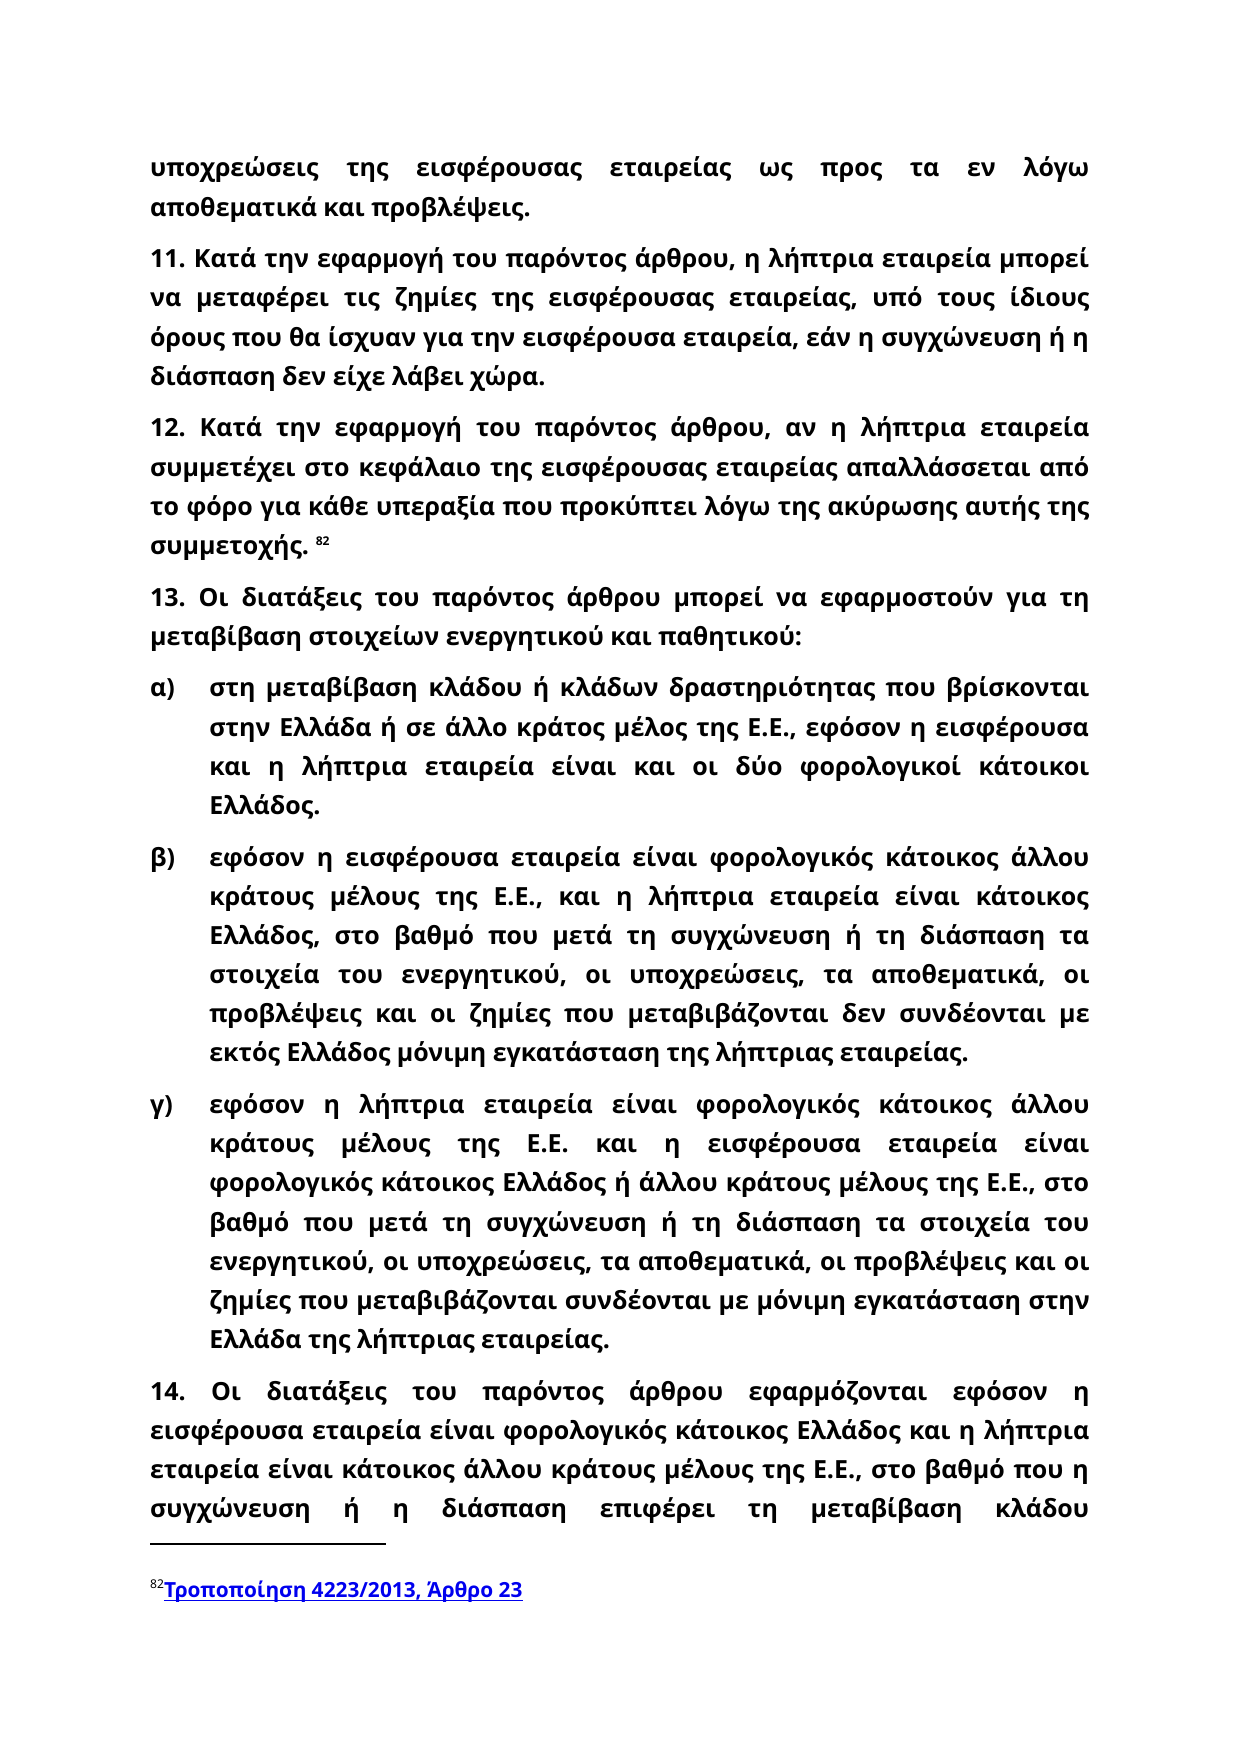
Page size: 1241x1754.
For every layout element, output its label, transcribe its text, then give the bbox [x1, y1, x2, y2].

text 11. Κατά την εφαρμογή του παρόντος άρθρου, η λήπτρια εταιρεία μπορεί να μεταφέρει τις ζημίες της εισφέρουσας εταιρείας, υπό τους ίδιους όρους που θα ίσχυαν για την εισφέρουσα εταιρεία, εάν η συγχώνευση ή η διάσπαση δεν είχε λάβει χώρα. [150, 241, 1090, 392]
text 14. Οι διατάξεις του παρόντος άρθρου εφαρμόζονται εφόσον η εισφέρουσα εταιρεία είναι φορολογικός κάτοικος Ελλάδος και η λήπτρια εταιρεία είναι κάτοικος άλλου κράτους μέλους της Ε.Ε., στο βαθμό που η συγχώνευση ή η διάσπαση επιφέρει τη μεταβίβαση κλάδου [150, 1373, 1090, 1525]
text 13. Οι διατάξεις του παρόντος άρθρου μπορεί να εφαρμοστούν για τη μεταβίβαση στοιχείων ενεργητικού και παθητικού: [150, 579, 1090, 652]
list α) στη μεταβίβαση κλάδου ή κλάδων δραστηριότητας που βρίσκονται στην Ελλάδα ή σε άλλο κράτος μέλος της Ε.Ε., εφόσον η εισφέρουσα και η λήπτρια εταιρεία είναι και οι δύο φορολογικοί κάτοικοι Ελλάδος. [150, 670, 1090, 822]
text Τροποποίηση 4223/2013, Άρθρο 23 [150, 1576, 1090, 1604]
text υποχρεώσεις της εισφέρουσας εταιρείας ως προς τα εν λόγω αποθεματικά και προβλέψεις. [150, 150, 1090, 223]
list γ) εφόσον η λήπτρια εταιρεία είναι φορολογικός κάτοικος άλλου κράτους μέλους της Ε.Ε. και η εισφέρουσα εταιρεία είναι φορολογικός κάτοικος Ελλάδος ή άλλου κράτους μέλους της Ε.Ε., στο βαθμό που μετά τη συγχώνευση ή τη διάσπαση τα στοιχεία του ενεργητικού, οι υποχρεώσεις, τα αποθεματικά, οι προβλέψεις και οι ζημίες που μεταβιβάζονται συνδέονται με μόνιμη εγκατάσταση στην Ελλάδα της λήπτριας εταιρείας. [150, 1087, 1090, 1356]
text 12. Κατά την εφαρμογή του παρόντος άρθρου, αν η λήπτρια εταιρεία συμμετέχει στο κεφάλαιο της εισφέρουσας εταιρείας απαλλάσσεται από το φόρο για κάθε υπεραξία που προκύπτει λόγω της ακύρωσης αυτής της συμμετοχής. [150, 410, 1090, 562]
list β) εφόσον η εισφέρουσα εταιρεία είναι φορολογικός κάτοικος άλλου κράτους μέλους της Ε.Ε., και η λήπτρια εταιρεία είναι κάτοικος Ελλάδος, στο βαθμό που μετά τη συγχώνευση ή τη διάσπαση τα στοιχεία του ενεργητικού, οι υποχρεώσεις, τα αποθεματικά, οι προβλέψεις και οι ζημίες που μεταβιβάζονται δεν συνδέονται με εκτός Ελλάδος μόνιμη εγκατάσταση της λήπτριας εταιρείας. [150, 839, 1090, 1069]
